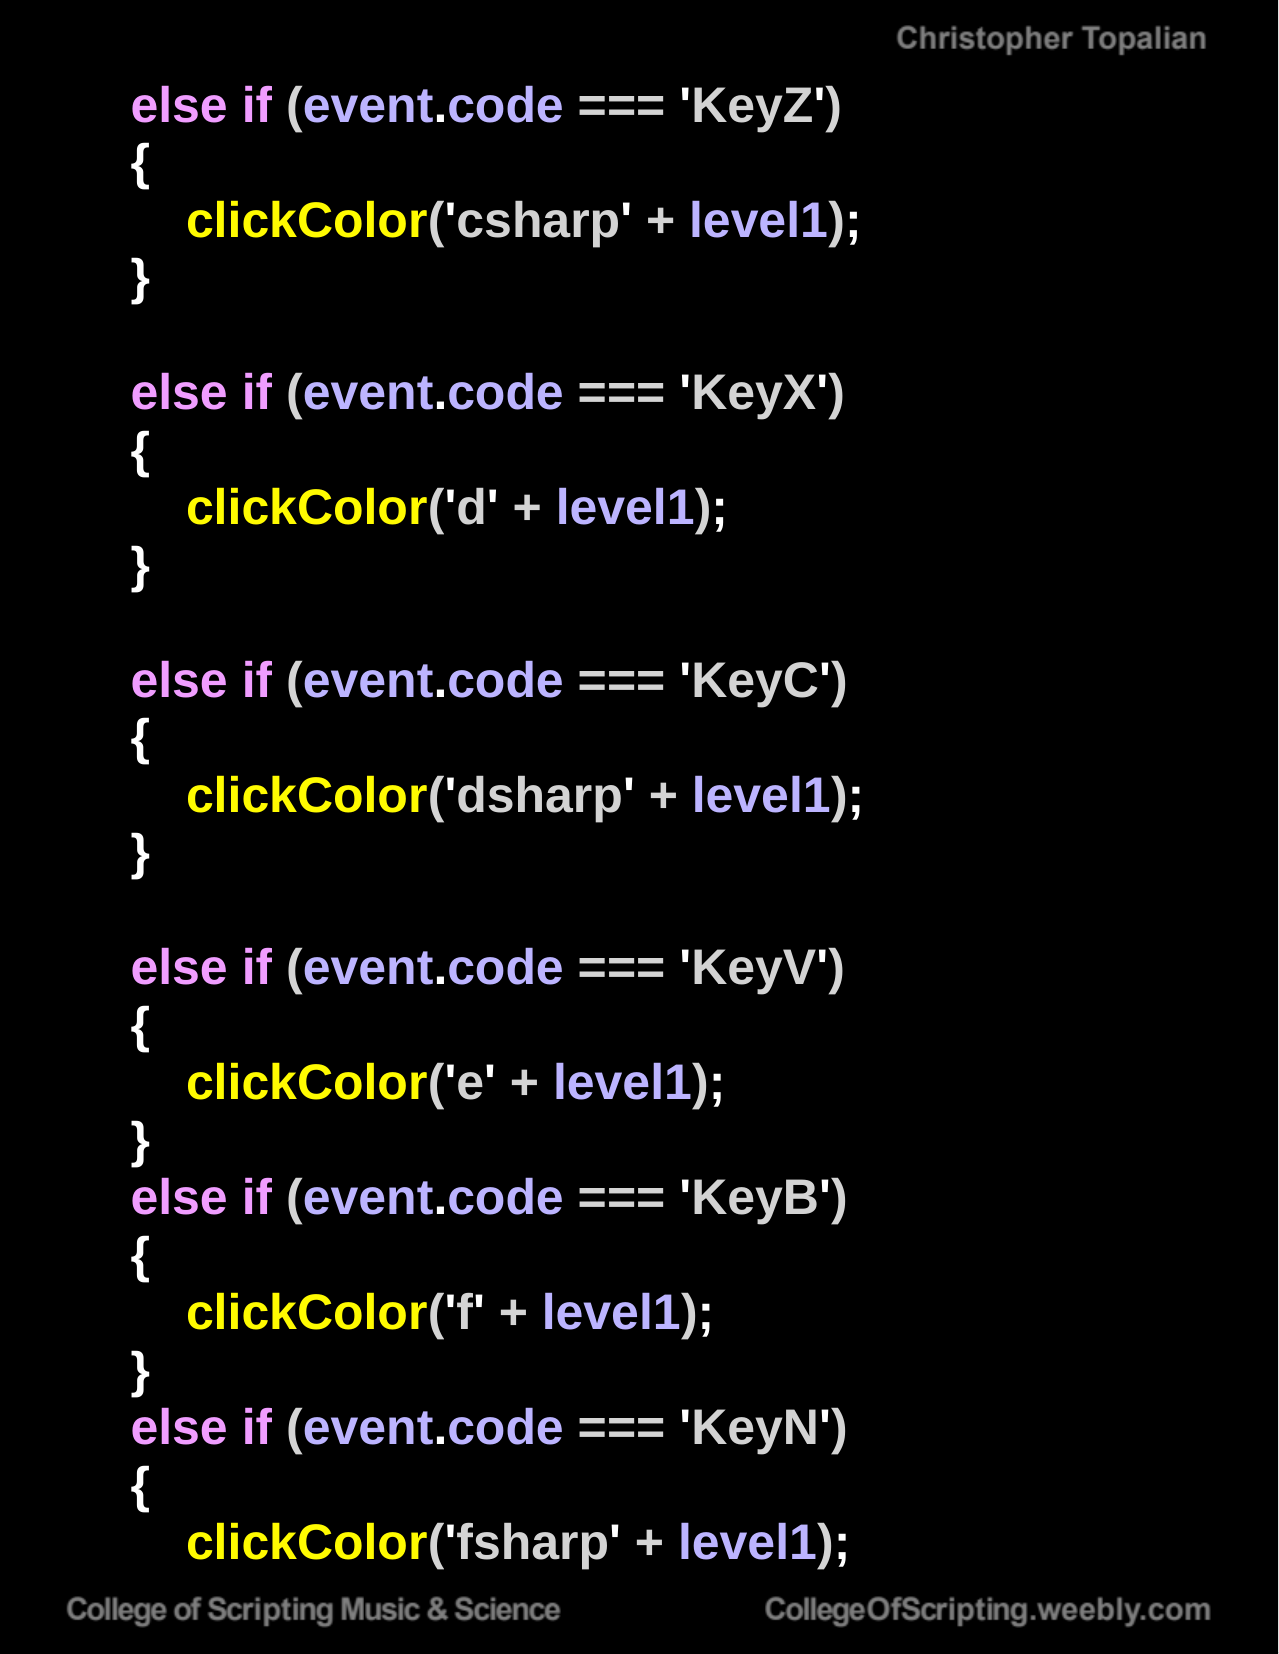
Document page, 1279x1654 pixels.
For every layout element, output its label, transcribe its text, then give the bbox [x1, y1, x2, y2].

text { [75, 707, 1203, 765]
text clickColor('csharp' + level1); [75, 190, 1203, 247]
text { [75, 995, 1203, 1052]
text { [75, 1225, 1203, 1282]
text else if (event.code === 'KeyX') [75, 362, 1203, 420]
text clickColor('fsharp' + level1); [75, 1512, 1203, 1570]
text } [75, 1110, 1203, 1167]
text clickColor('dsharp' + level1); [75, 765, 1203, 822]
text clickColor('d' + level1); [75, 477, 1203, 535]
text } [75, 822, 1203, 880]
text { [75, 420, 1203, 477]
text } [75, 1340, 1203, 1397]
text { [75, 132, 1203, 190]
text else if (event.code === 'KeyZ') [75, 75, 1203, 132]
text else if (event.code === 'KeyN') [75, 1397, 1203, 1455]
text else if (event.code === 'KeyC') [75, 650, 1203, 707]
text else if (event.code === 'KeyV') [75, 937, 1203, 995]
text } [75, 247, 1203, 305]
text clickColor('e' + level1); [75, 1052, 1203, 1110]
text else if (event.code === 'KeyB') [75, 1167, 1203, 1225]
text { [75, 1455, 1203, 1512]
text } [75, 535, 1203, 592]
text clickColor('f' + level1); [75, 1282, 1203, 1340]
